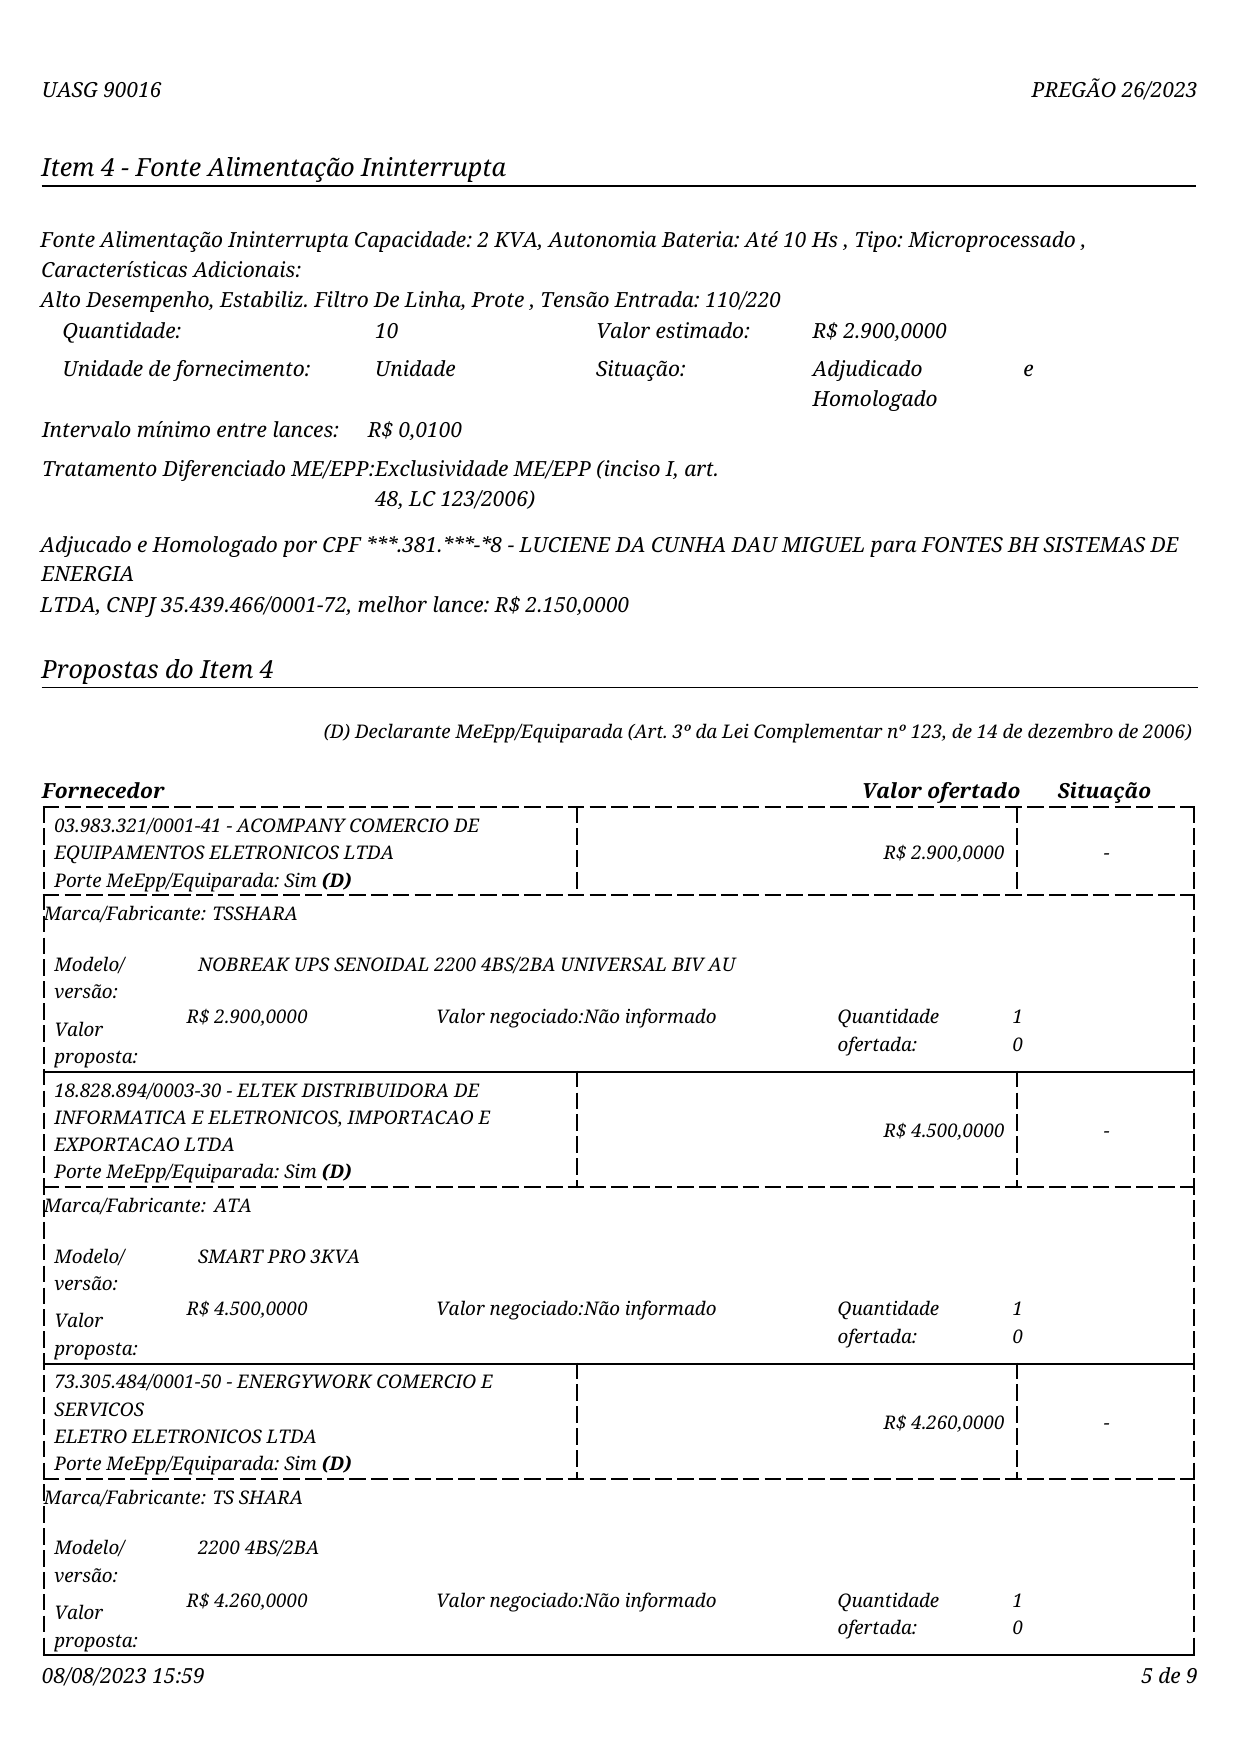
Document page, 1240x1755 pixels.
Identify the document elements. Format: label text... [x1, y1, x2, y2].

table_cell Modelo/versão: Valor proposta: [44, 947, 186, 1071]
table_cell [838, 1531, 1031, 1581]
table_cell [1017, 1073, 1031, 1186]
text Fonte Alimentação Ininterrupta Capacidade: 2 KVA, Autonomia Bateria: Até 10 Hs , Tipo: Microprocessado , Características Adicionais: [40, 226, 1200, 283]
table_cell [1031, 947, 1194, 998]
text 48, LC 123/2006) [375, 484, 1200, 513]
table_header Quantidade: Unidade de fornecimento: [63, 316, 375, 415]
table_cell [577, 1365, 837, 1478]
table_cell 10 [1002, 1581, 1031, 1654]
table_cell 2200 4BS/2BA [186, 1531, 837, 1581]
table_cell [838, 1239, 1031, 1289]
table_cell Marca/Fabricante: TSSHARA [44, 894, 837, 947]
table_cell [1031, 1581, 1194, 1654]
table_cell [577, 1073, 837, 1186]
table_cell [1031, 998, 1194, 1071]
table_cell - [1031, 1073, 1194, 1186]
table_cell [838, 1478, 1031, 1531]
table_cell R$ 4.260,0000 Valor negociado: Não informado [186, 1581, 837, 1654]
table_header 10 Unidade [375, 316, 596, 415]
subtitle Item 4 - Fonte Alimentação Ininterrupta [41, 150, 1200, 184]
table_cell [838, 947, 1031, 998]
table_cell Modelo/versão: Valor proposta: [44, 1239, 186, 1362]
table_cell [1017, 1365, 1031, 1478]
table_cell [1031, 1289, 1194, 1362]
subtitle Propostas do Item 4 [41, 651, 1200, 686]
table_cell [1031, 1239, 1194, 1289]
table_header [577, 806, 837, 894]
table_header 03.983.321/0001-41 - ACOMPANY COMERCIO DE EQUIPAMENTOS ELETRONICOS LTDA Porte MeEpp/Equiparada: Sim (D) [44, 806, 577, 894]
table_cell [838, 1186, 1031, 1239]
table_cell Quantidade ofertada: [838, 1581, 1002, 1654]
table_cell Modelo/versão: Valor proposta: [44, 1531, 186, 1654]
table_cell [1031, 1531, 1194, 1581]
table_cell Quantidade ofertada: [838, 1289, 1002, 1362]
table_cell 18.828.894/0003-30 - ELTEK DISTRIBUIDORA DE INFORMATICA E ELETRONICOS, IMPORTACAO E EXPORTACAO LTDA Porte MeEpp/Equiparada: Sim (D) [44, 1073, 577, 1186]
table_cell Quantidade ofertada: [838, 998, 1002, 1071]
table_header - [1031, 806, 1194, 894]
table_cell R$ 4.500,0000 [838, 1073, 1017, 1186]
table_cell R$ 2.900,0000 Valor negociado: Não informado [186, 998, 837, 1071]
table_cell [1031, 894, 1194, 947]
table_cell 73.305.484/0001-50 - ENERGYWORK COMERCIO E SERVICOS ELETRO ELETRONICOS LTDA Porte MeEpp/Equiparada: Sim (D) [44, 1365, 577, 1478]
table_cell NOBREAK UPS SENOIDAL 2200 4BS/2BA UNIVERSAL BIV AU [186, 947, 837, 998]
table_cell 10 [1002, 1289, 1031, 1362]
table_header Valor estimado: Situação: [596, 316, 812, 415]
table_cell SMART PRO 3KVA [186, 1239, 837, 1289]
text Alto Desempenho, Estabiliz. Filtro De Linha, Prote , Tensão Entrada: 110/220 [40, 286, 1200, 314]
table_cell R$ 4.500,0000 Valor negociado: Não informado [186, 1289, 837, 1362]
table_cell [838, 894, 1031, 947]
table_cell - [1031, 1365, 1194, 1478]
text Tratamento Diferenciado ME/EPP: Exclusividade ME/EPP (inciso I, art. [42, 454, 1200, 482]
subtitle Fornecedor Valor ofertado Situação [42, 776, 1200, 804]
table_header R$ 2.900,0000 [838, 806, 1017, 894]
table_cell [1031, 1478, 1194, 1531]
table_cell 10 [1002, 998, 1031, 1071]
text (D) Declarante MeEpp/Equiparada (Art. 3º da Lei Complementar nº 123, de 14 de dezembro de 2006) [42, 718, 1194, 744]
text Intervalo mínimo entre lances: R$ 0,0100 [42, 415, 1200, 443]
table_cell Marca/Fabricante: TS SHARA [44, 1478, 837, 1531]
text LTDA, CNPJ 35.439.466/0001-72, melhor lance: R$ 2.150,0000 [40, 590, 1200, 618]
table_cell R$ 4.260,0000 [838, 1365, 1017, 1478]
table_cell Marca/Fabricante: ATA [44, 1186, 837, 1239]
table_header [1017, 806, 1031, 894]
text Adjucado e Homologado por CPF ***.381.***-*8 - LUCIENE DA CUNHA DAU MIGUEL para FONTES BH SISTEMAS DE ENERGIA [40, 530, 1200, 588]
table_cell [1031, 1186, 1194, 1239]
table_header R$ 2.900,0000 Adjudicado e Homologado [813, 316, 1036, 415]
